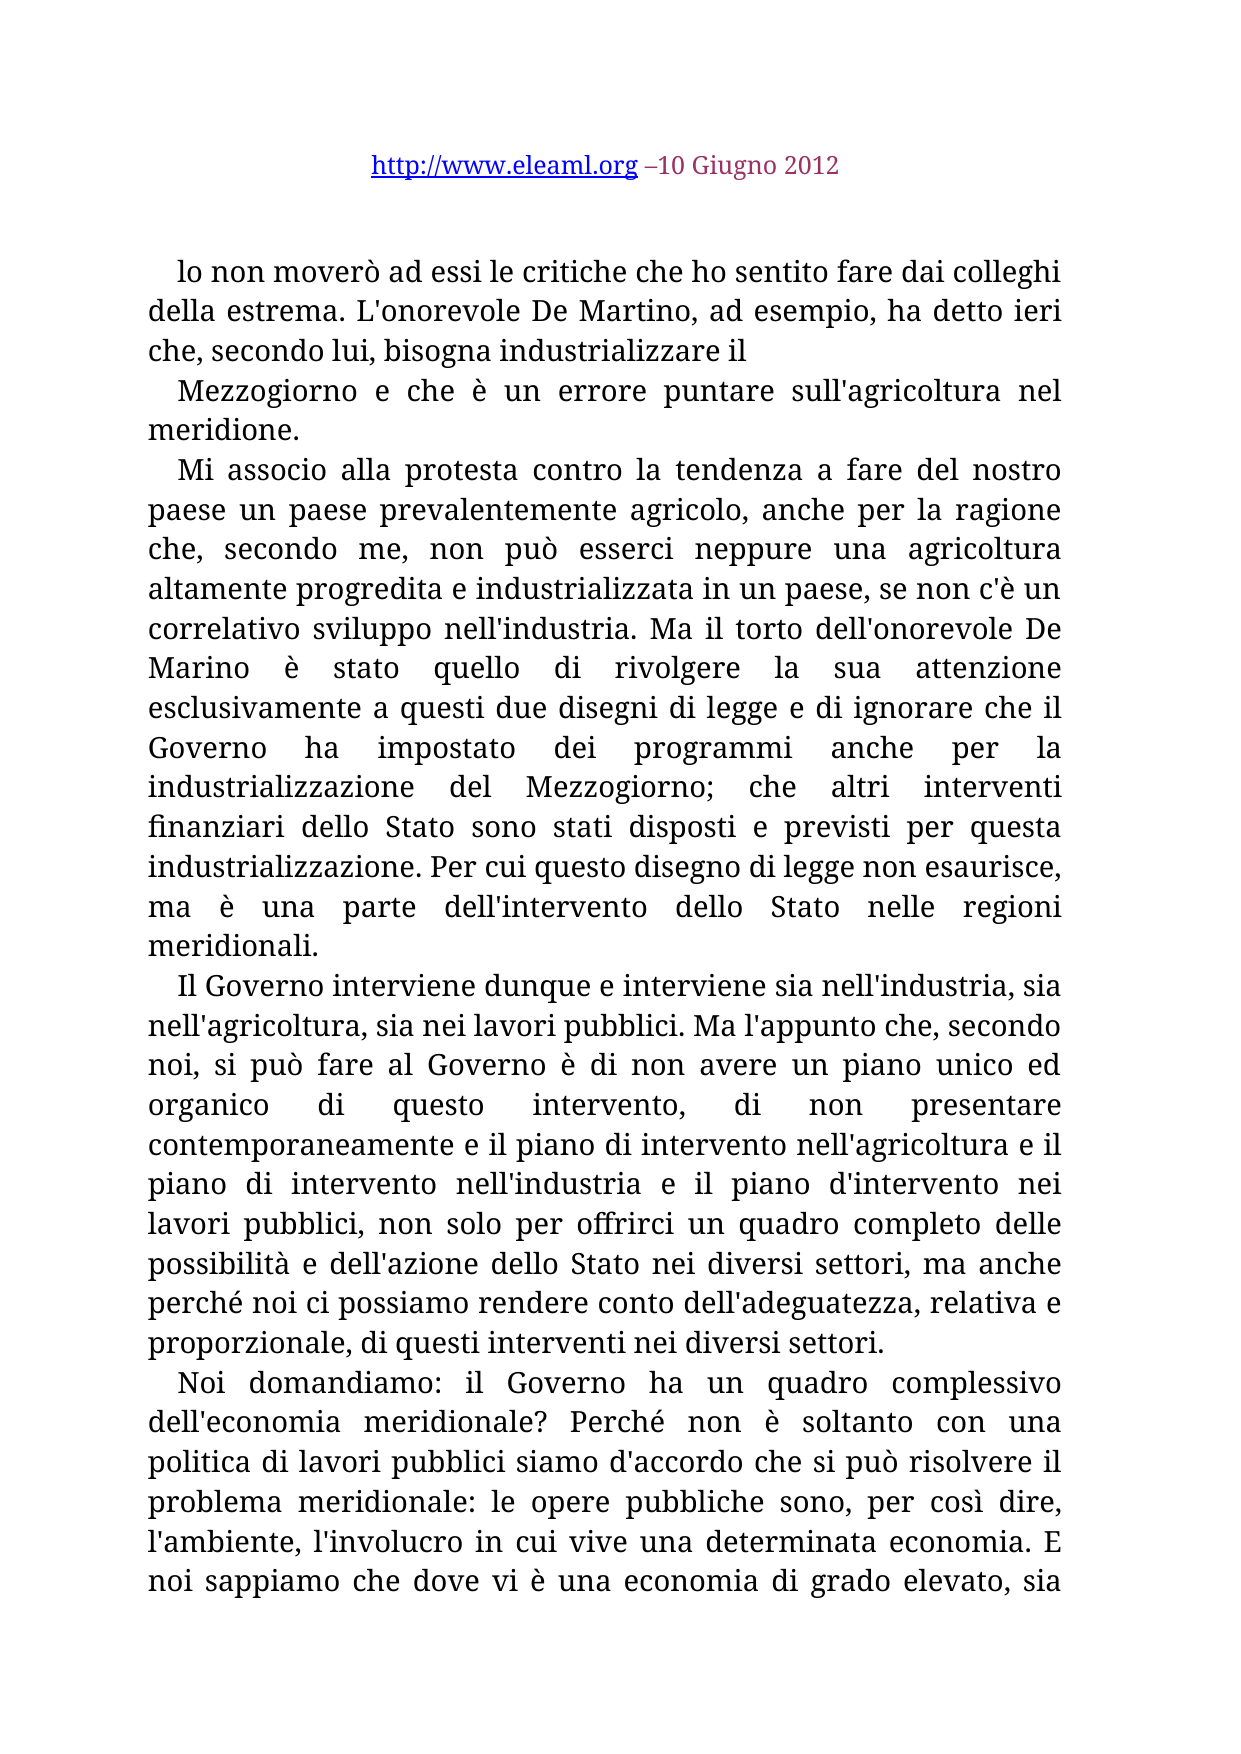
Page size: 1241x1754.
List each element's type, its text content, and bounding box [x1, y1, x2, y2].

text lo non moverò ad essi le critiche che ho sentito fare dai colleghi della estrema. L'onorevole De Martino, ad esempio, ha detto ieri che, secondo lui, bisogna industrializzare il [148, 251, 1063, 370]
text Mi associo alla protesta contro la tendenza a fare del nostro paese un paese prevalentemente agricolo, anche per la ragione che, secondo me, non può esserci neppure una agricoltura altamente progredita e industrializzata in un paese, se non c'è un correlativo sviluppo nell'industria. Ma il torto dell'onorevole De Marino è stato quello di rivolgere la sua attenzione esclusivamente a questi due disegni di legge e di ignorare che il Governo ha impostato dei programmi anche per la industrializzazione del Mezzogiorno; che altri interventi finanziari dello Stato sono stati disposti e previsti per questa industrializzazione. Per cui questo disegno di legge non esaurisce, ma è una parte dell'intervento dello Stato nelle regioni meridionali. [148, 449, 1063, 965]
text Il Governo interviene dunque e interviene sia nell'industria, sia nell'agricoltura, sia nei lavori pubblici. Ma l'appunto che, secondo noi, si può fare al Governo è di non avere un piano unico ed organico di questo intervento, di non presentare contemporaneamente e il piano di intervento nell'agricoltura e il piano di intervento nell'industria e il piano d'intervento nei lavori pubblici, non solo per offrirci un quadro completo delle possibilità e dell'azione dello Stato nei diversi settori, ma anche perché noi ci possiamo rendere conto dell'adeguatezza, relativa e proporzionale, di questi interventi nei diversi settori. [148, 965, 1063, 1362]
text Mezzogiorno e che è un errore puntare sull'agricoltura nel meridione. [148, 370, 1063, 449]
text Noi domandiamo: il Governo ha un quadro complessivo dell'economia meridionale? Perché non è soltanto con una politica di lavori pubblici siamo d'accordo che si può risolvere il problema meridionale: le opere pubbliche sono, per così dire, l'ambiente, l'involucro in cui vive una determinata economia. E noi sappiamo che dove vi è una economia di grado elevato, sia [148, 1362, 1063, 1600]
